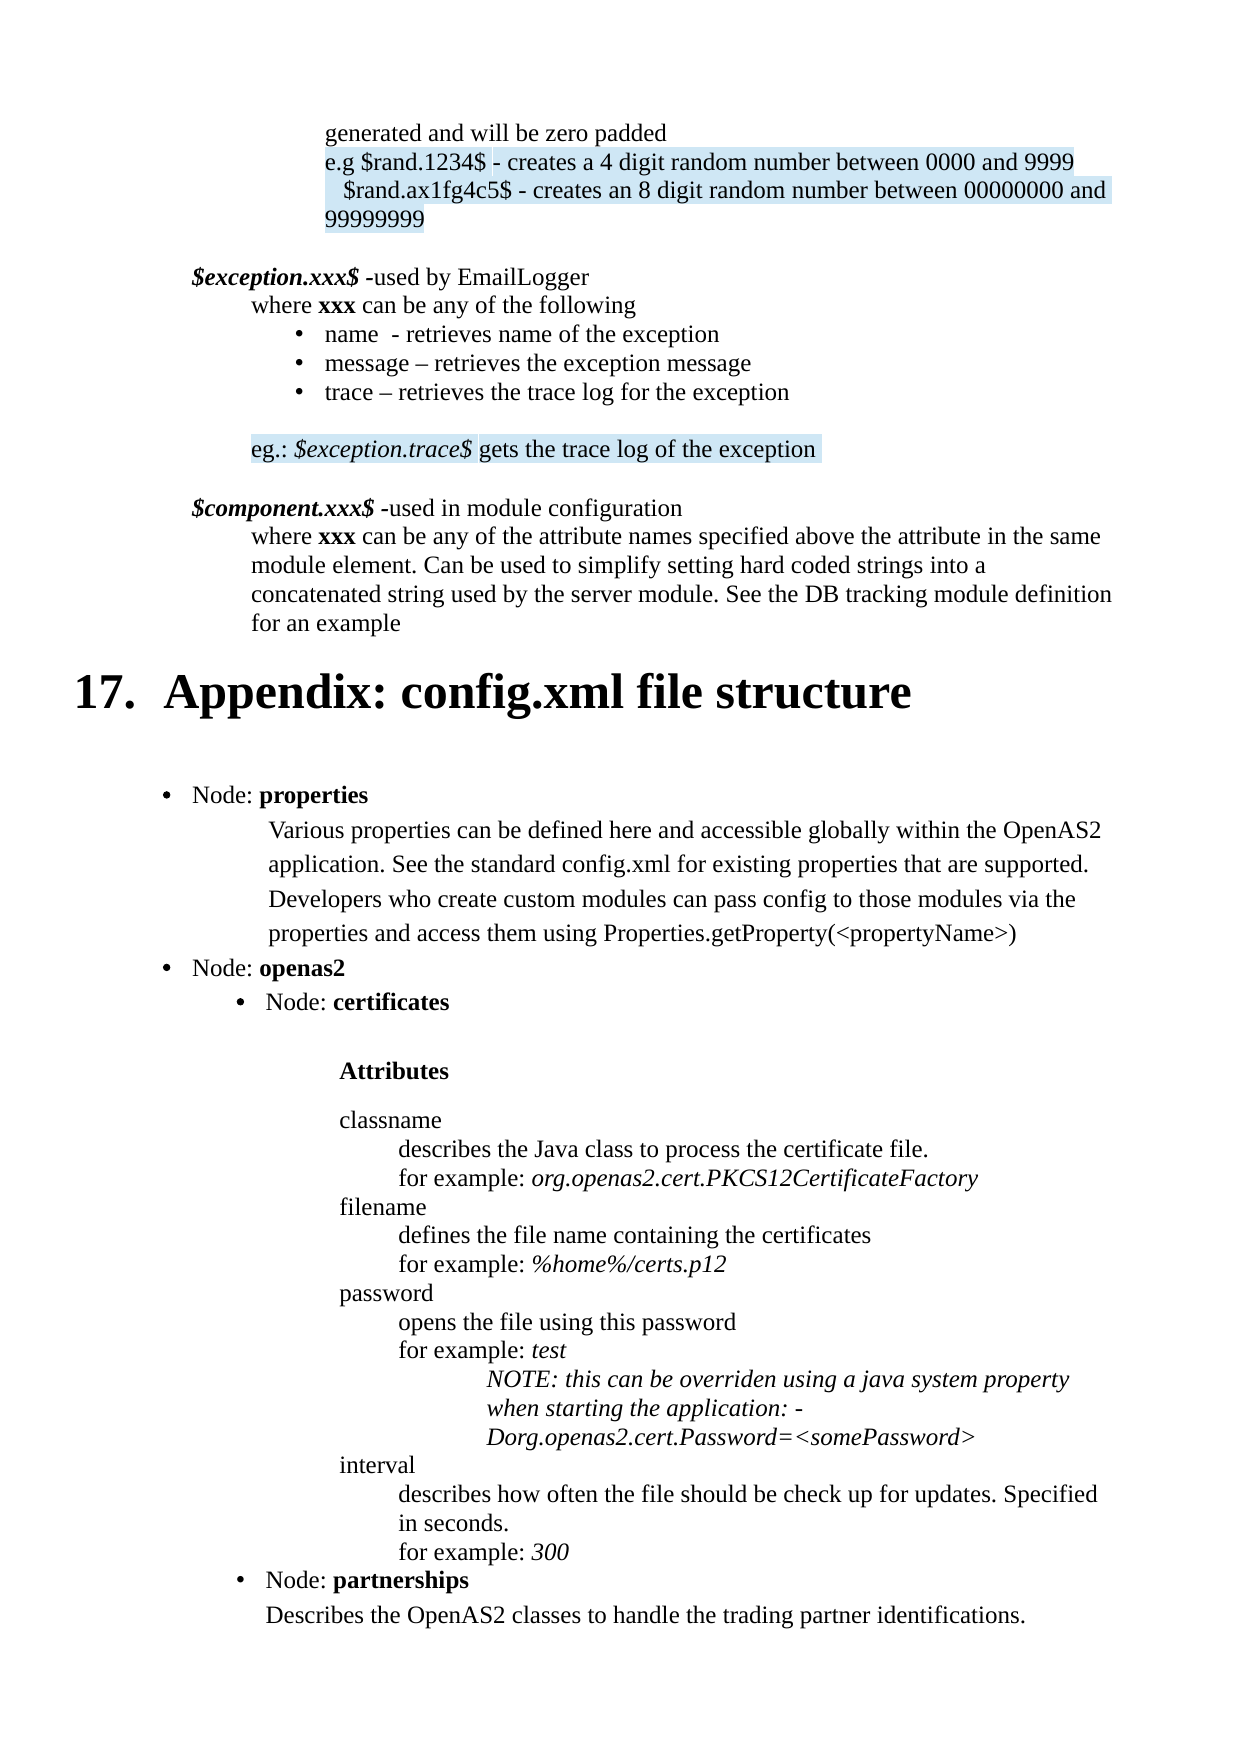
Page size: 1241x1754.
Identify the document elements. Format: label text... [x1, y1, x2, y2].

list trace – retrieves the trace log for the exception [295, 377, 1122, 406]
subtitle filename [309, 1192, 1122, 1220]
subtitle password [309, 1278, 1122, 1307]
subtitle $exception.xxx$ -used by EmailLogger [162, 262, 1122, 291]
subtitle $component.xxx$ -used in module configuration [162, 493, 1122, 521]
list Node: properties [162, 780, 1122, 809]
subtitle interval [309, 1450, 1122, 1479]
list name - retrieves name of the exception [295, 319, 1122, 348]
list where xxx can be any of the following [221, 291, 1122, 319]
list eg.: $exception.trace$ gets the trace log of the exception [221, 406, 1122, 463]
list NOTE: this can be overriden using a java system property when starting the application: -Dorg.openas2.cert.Password=<somePassword> [457, 1364, 1122, 1450]
list $rand.ax1fg4c5$ - creates an 8 digit random number between 00000000 and 99999999 [295, 176, 1122, 233]
list opens the file using this password for example: test [369, 1307, 1122, 1364]
list e.g $rand.1234$ - creates a 4 digit random number between 0000 and 9999 [295, 147, 1122, 176]
list where xxx can be any of the attribute names specified above the attribute in the same module element. Can be used to simplify setting hard coded strings into a concatenated string used by the server module. See the DB tracking module definition for an example [221, 521, 1122, 636]
list defines the file name containing the certificates for example: %home%/certs.p12 [369, 1220, 1122, 1278]
list Node: certificates [236, 987, 1122, 1016]
list message – retrieves the exception message [295, 348, 1122, 377]
text Various properties can be defined here and accessible globally within the OpenAS2 application. See the standard config.xml for existing properties that are supported. Developers who create custom modules can pass config to those modules via the properties and access them using Properties.getProperty(<propertyName>) [268, 815, 1122, 947]
list generated and will be zero padded [295, 118, 1122, 147]
list Node: partnerships Describes the OpenAS2 classes to handle the trading partner identifications. [236, 1565, 1122, 1628]
subtitle classname [309, 1105, 1122, 1134]
list describes the Java class to process the certificate file. for example: org.openas2.cert.PKCS12CertificateFactory [369, 1134, 1122, 1192]
list Attributes [309, 1022, 1122, 1085]
subtitle Appendix: config.xml file structure [73, 661, 1122, 719]
list describes how often the file should be check up for updates. Specified in seconds. for example: 300 [369, 1479, 1122, 1565]
list Node: openas2 [162, 953, 1122, 982]
